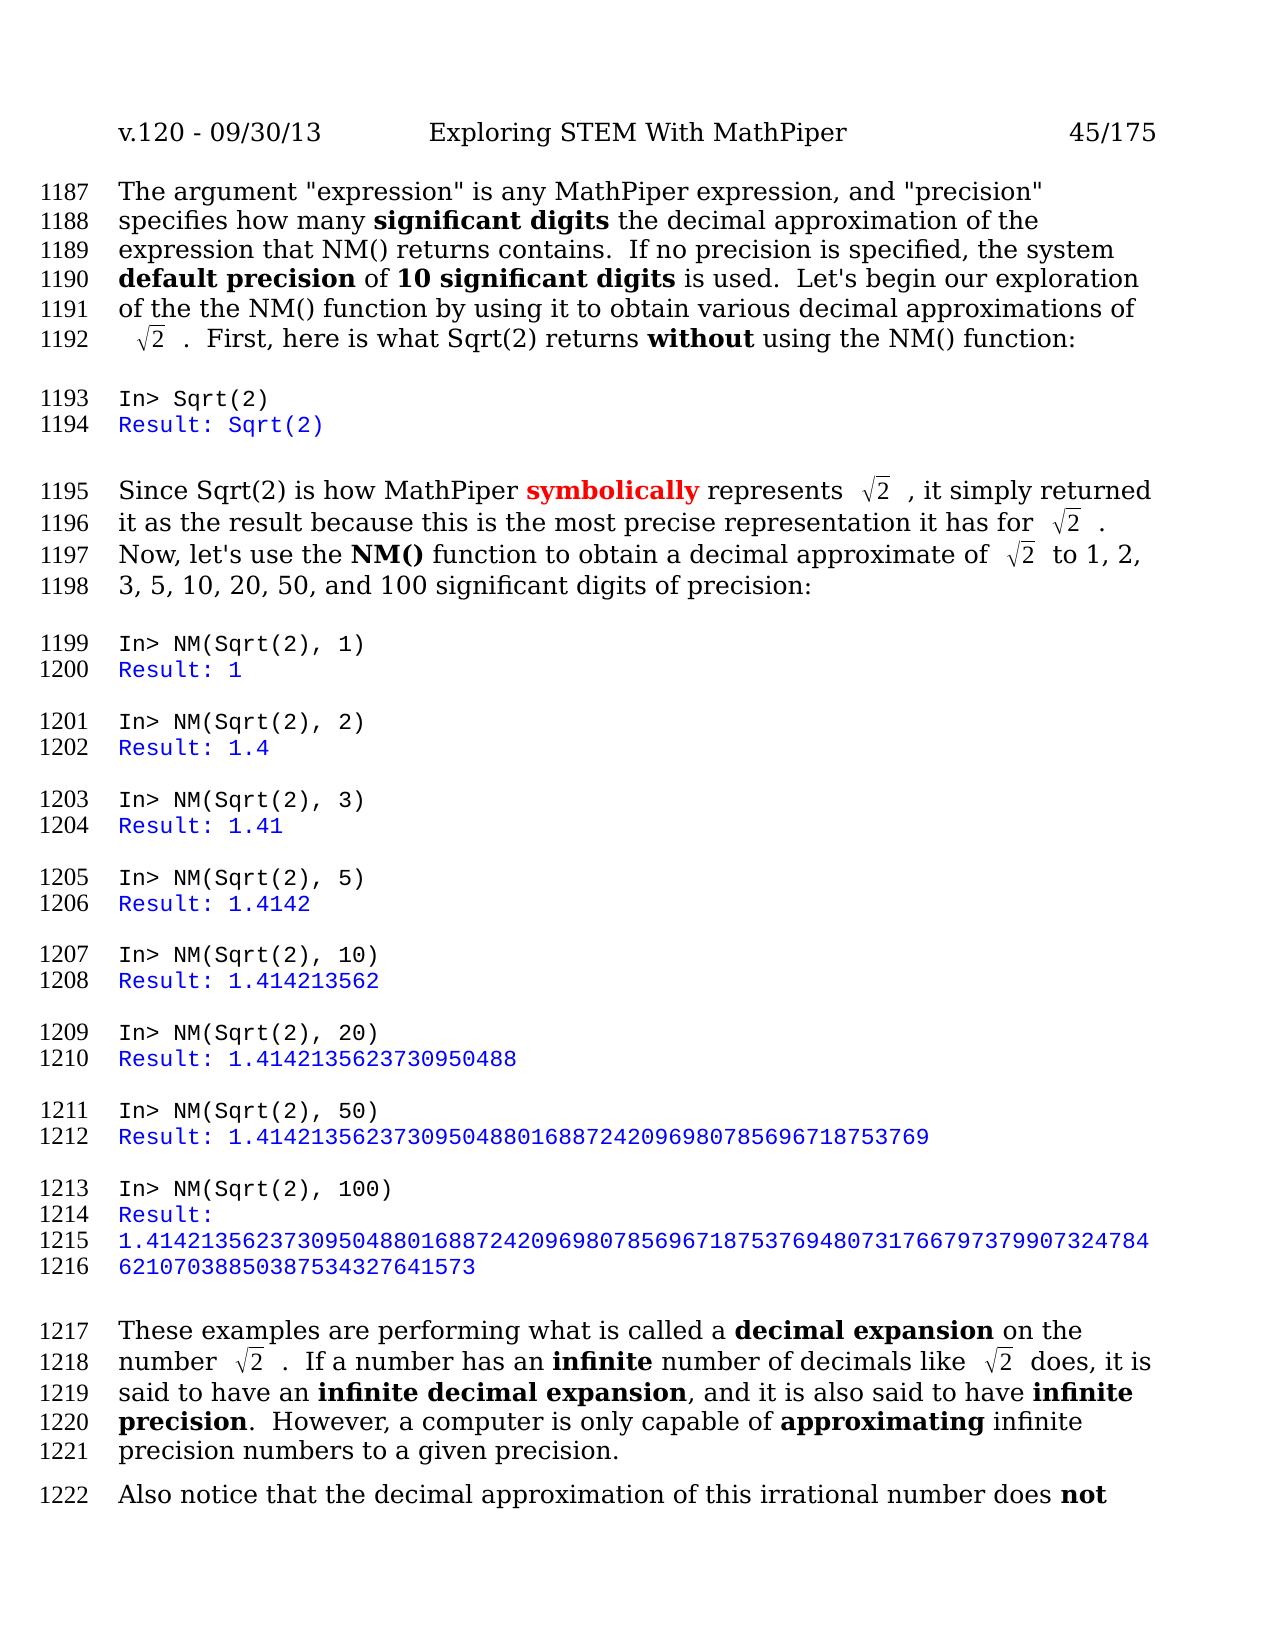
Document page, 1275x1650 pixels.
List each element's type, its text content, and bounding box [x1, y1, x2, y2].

text In> NM(Sqrt(2), 3) [118, 788, 1157, 814]
text In> NM(Sqrt(2), 50) [118, 1099, 1157, 1125]
text In> NM(Sqrt(2), 5) [118, 866, 1157, 892]
text The argument "expression" is any MathPiper expression, and "precision" specifies how many significant digits the decimal approximation of the expression that NM() returns contains. If no precision is specified, the system default precision of 10 significant digits is used. Let's begin our exploration of the the NM() function by using it to obtain various decimal approximations of. First, here is what Sqrt(2) returns without using the NM() function: [118, 177, 1157, 355]
text In> NM(Sqrt(2), 2) [118, 710, 1157, 736]
text In> NM(Sqrt(2), 20) [118, 1022, 1157, 1047]
text Result: 1.414213562373095048801688724209698078569671875376948073176679737990732478462107038850387534327641573 [118, 1203, 1157, 1281]
text In> NM(Sqrt(2), 1) [118, 632, 1157, 658]
text These examples are performing what is called a decimal expansion on the number. If a number has an infinite number of decimals likedoes, it is said to have an infinite decimal expansion, and it is also said to have infinite precision. However, a computer is only capable of approximating infinite precision numbers to a given precision. [118, 1316, 1157, 1466]
text Result: 1.414213562 [118, 970, 1157, 996]
text Result: 1.41 [118, 814, 1157, 840]
text Also notice that the decimal approximation of this irrational number does not [118, 1481, 1157, 1510]
text Result: 1.4142135623730950488016887242096980785696718753769 [118, 1125, 1157, 1151]
text In> NM(Sqrt(2), 10) [118, 944, 1157, 970]
text In> NM(Sqrt(2), 100) [118, 1177, 1157, 1203]
text In> Sqrt(2) [118, 387, 1157, 413]
text Result: 1 [118, 658, 1157, 684]
text Result: Sqrt(2) [118, 413, 1157, 439]
text Result: 1.4142 [118, 892, 1157, 918]
text Result: 1.4 [118, 736, 1157, 762]
text Result: 1.4142135623730950488 [118, 1047, 1157, 1073]
text Since Sqrt(2) is how MathPiper symbolically represents, it simply returned it as the result because this is the most precise representation it has for. Now, let's use the NM() function to obtain a decimal approximate ofto 1, 2, 3, 5, 10, 20, 50, and 100 significant digits of precision: [118, 474, 1157, 601]
